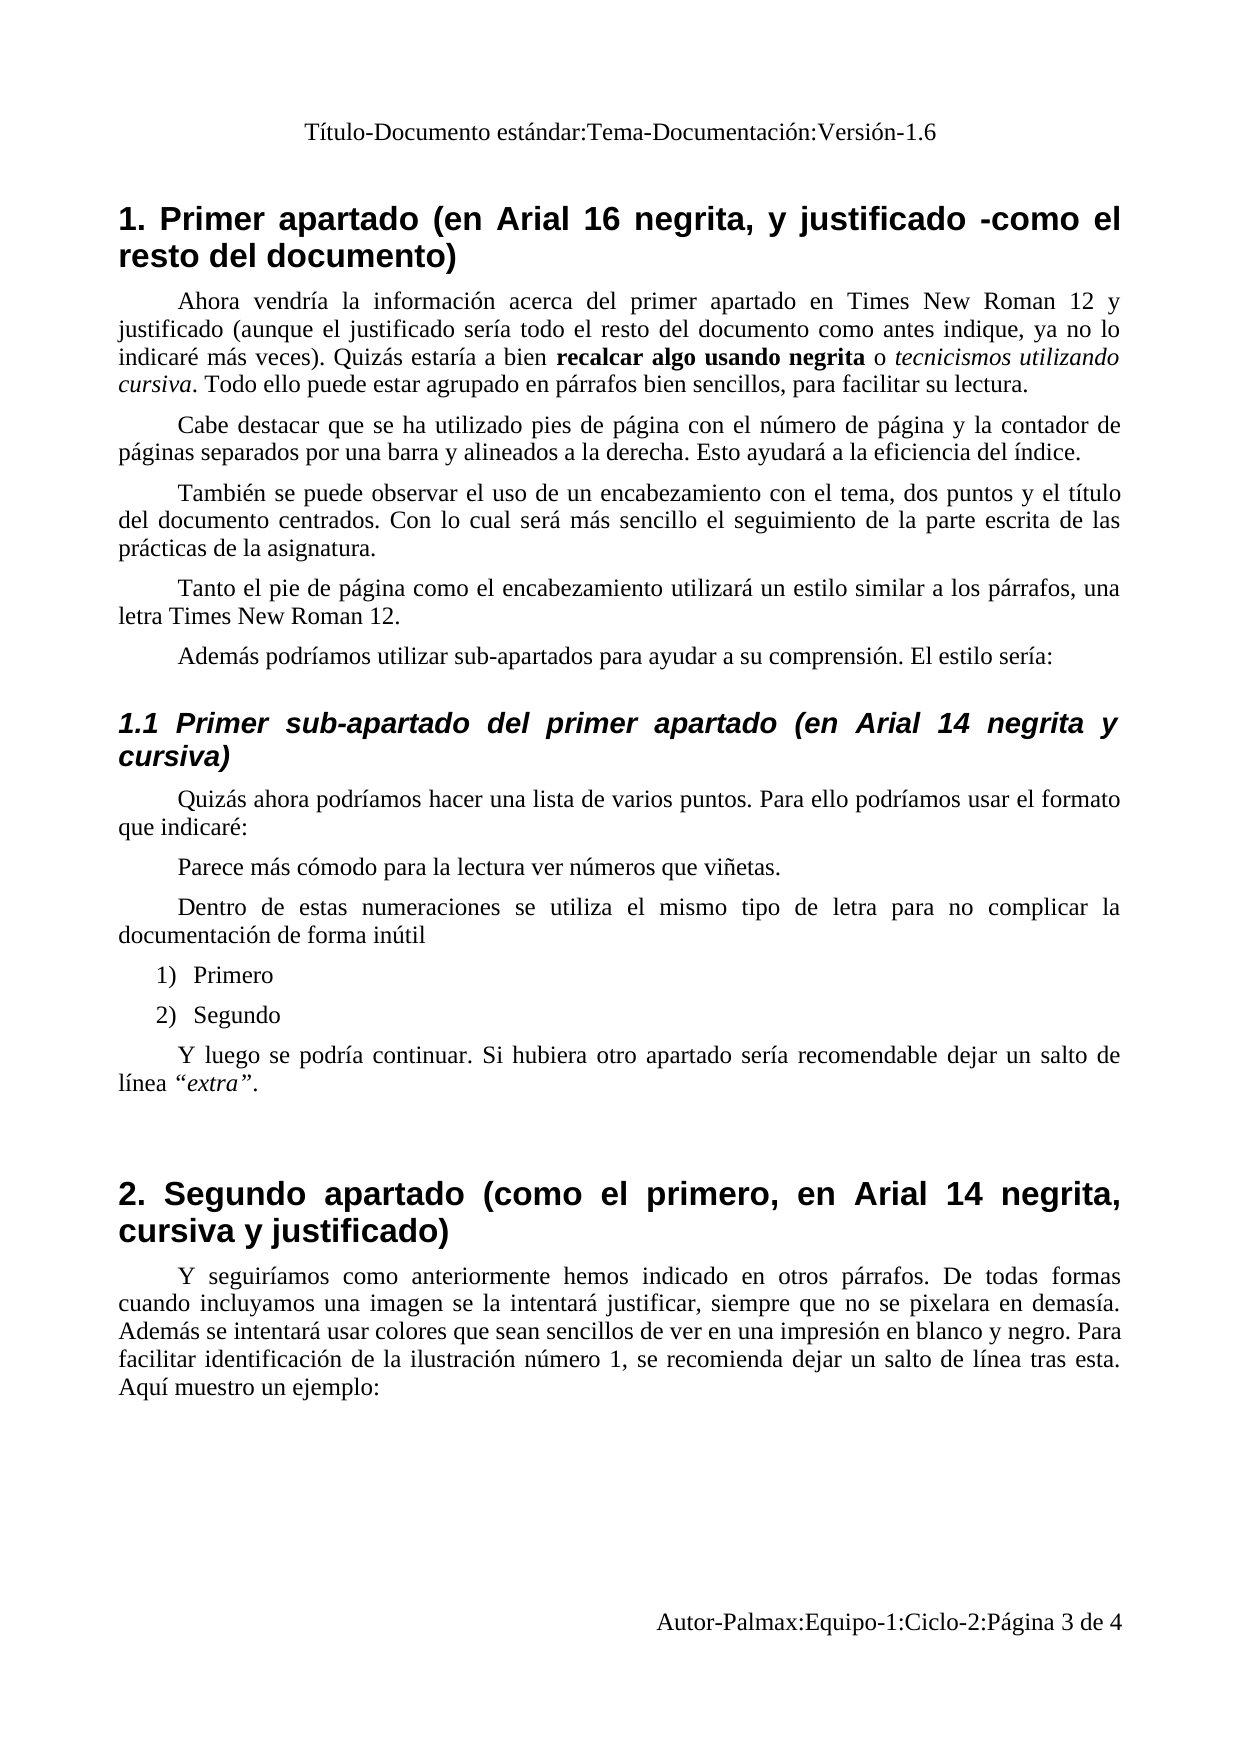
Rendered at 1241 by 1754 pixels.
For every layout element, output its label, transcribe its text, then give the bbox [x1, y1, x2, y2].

text Y seguiríamos como anteriormente hemos indicado en otros párrafos. De todas formas cuando incluyamos una imagen se la intentará justificar, siempre que no se pixelara en demasía. Además se intentará usar colores que sean sencillos de ver en una impresión en blanco y negro. Para facilitar identificación de la ilustración número 1, se recomienda dejar un salto de línea tras esta. Aquí muestro un ejemplo: [118, 1262, 1122, 1400]
subtitle 1. Primer apartado (en Arial 16 negrita, y justificado -como el resto del documento) [118, 200, 1122, 275]
text Quizás ahora podríamos hacer una lista de varios puntos. Para ello podríamos usar el formato que indicaré: [118, 785, 1122, 841]
text Además podríamos utilizar sub-apartados para ayudar a su comprensión. El estilo sería: [118, 642, 1122, 670]
list Primero [156, 961, 1122, 989]
text Tanto el pie de página como el encabezamiento utilizará un estilo similar a los párrafos, una letra Times New Roman 12. [118, 574, 1122, 630]
text Y luego se podría continuar. Si hubiera otro apartado sería recomendable dejar un salto de línea “extra”. [118, 1042, 1122, 1097]
text También se puede observar el uso de un encabezamiento con el tema, dos puntos y el título del documento centrados. Con lo cual será más sencillo el seguimiento de la parte escrita de las prácticas de la asignatura. [118, 479, 1122, 562]
text Ahora vendría la información acerca del primer apartado en Times New Roman 12 y justificado (aunque el justificado sería todo el resto del documento como antes indique, ya no lo indicaré más veces). Quizás estaría a bien recalcar algo usando negrita o tecnicismos utilizando cursiva. Todo ello puede estar agrupado en párrafos bien sencillos, para facilitar su lectura. [118, 287, 1122, 398]
text Parece más cómodo para la lectura ver números que viñetas. [118, 853, 1122, 881]
subtitle 1.1 Primer sub-apartado del primer apartado (en Arial 14 negrita y cursiva) [118, 707, 1122, 773]
text Cabe destacar que se ha utilizado pies de página con el número de página y la contador de páginas separados por una barra y alineados a la derecha. Esto ayudará a la eficiencia del índice. [118, 411, 1122, 466]
subtitle 2. Segundo apartado (como el primero, en Arial 14 negrita, cursiva y justificado) [118, 1175, 1122, 1249]
text Dentro de estas numeraciones se utiliza el mismo tipo de letra para no complicar la documentación de forma inútil [118, 893, 1122, 949]
list Segundo [156, 1001, 1122, 1029]
